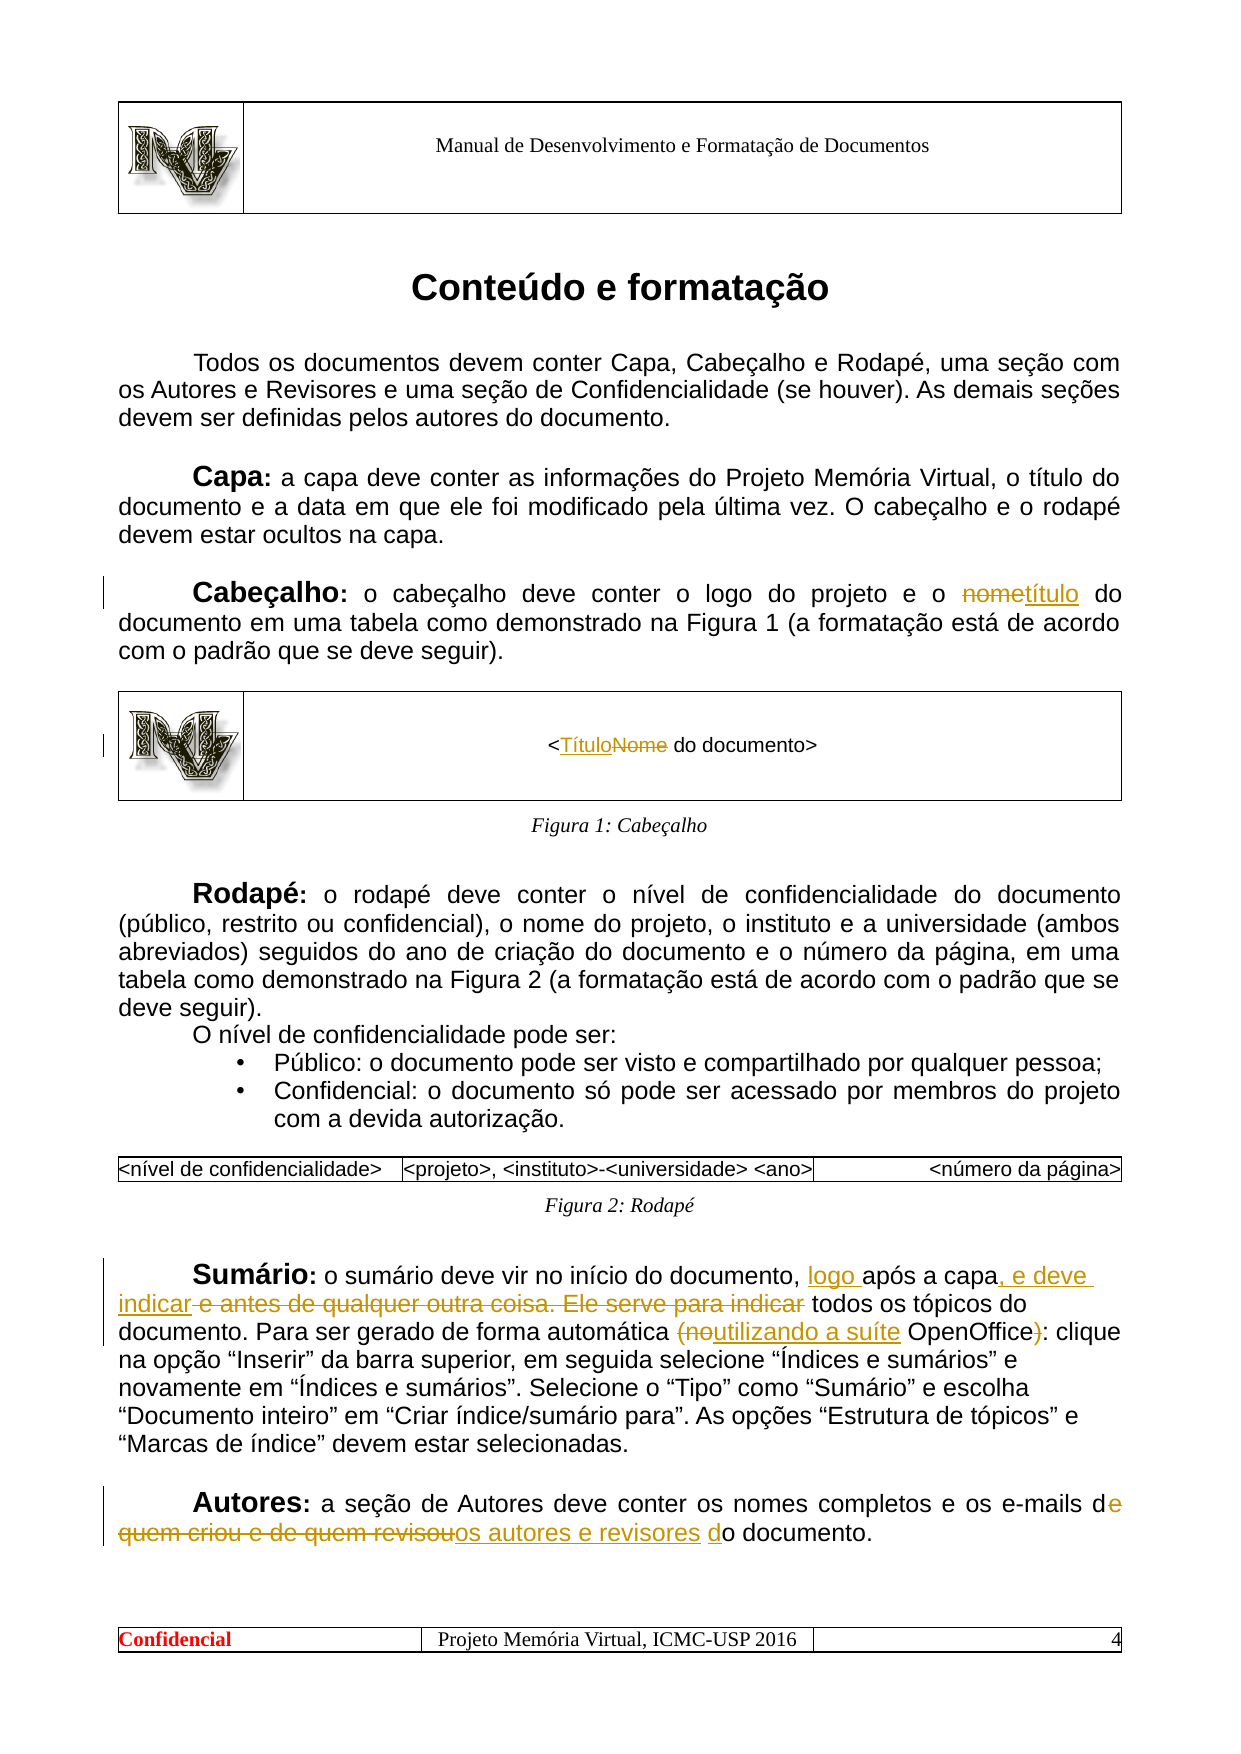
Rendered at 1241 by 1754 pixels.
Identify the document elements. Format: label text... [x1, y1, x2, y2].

picture [121, 109, 241, 212]
text Todos os documentos devem conter Capa, Cabeçalho e Rodapé, uma seção com os Autores e Revisores e uma seção de Confidencialidade (se houver). As demais seções devem ser definidas pelos autores do documento. [118, 348, 1122, 432]
text Capa: a capa deve conter as informações do Projeto Memória Virtual, o título do documento e a data em que ele foi modificado pela última vez. O cabeçalho e o rodapé devem estar ocultos na capa. [118, 460, 1122, 548]
list Público: o documento pode ser visto e compartilhado por qualquer pessoa; [236, 1049, 1122, 1077]
table_header <número da página> [814, 1158, 1121, 1181]
text Rodapé: o rodapé deve conter o nível de confidencialidade do documento (público, restrito ou confidencial), o nome do projeto, o instituto e a universidade (ambos abreviados) seguidos do ano de criação do documento e o número da página, em uma tabela como demonstrado na Figura 2 (a formatação está de acordo com o padrão que se deve seguir). [118, 877, 1122, 1021]
text Autores: a seção de Autores deve conter os nomes completos e os e-mails dos autores e revisores do documento. [118, 1486, 1122, 1546]
text Figura 2: Rodapé [118, 1194, 1122, 1217]
text Figura 1: Cabeçalho [118, 813, 1122, 837]
table_header [119, 692, 243, 800]
table_header <Título do documento> [244, 692, 1121, 800]
table_header <nível de confidencialidade> [119, 1158, 402, 1181]
text Sumário: o sumário deve vir no início do documento, logo após a capa, e deve indicar todos os tópicos do documento. Para ser gerado de forma automática utilizando a suíte OpenOffice: clique na opção “Inserir” da barra superior, em seguida selecione “Índices e sumários” e novamente em “Índices e sumários”. Selecione o “Tipo” como “Sumário” e escolha “Documento inteiro” em “Criar índice/sumário para”. As opções “Estrutura de tópicos” e “Marcas de índice” devem estar selecionadas. [118, 1258, 1122, 1458]
list Confidencial: o documento só pode ser acessado por membros do projeto com a devida autorização. [236, 1077, 1122, 1133]
picture [122, 694, 242, 797]
text O nível de confidencialidade pode ser: [118, 1021, 1122, 1049]
text Cabeçalho: o cabeçalho deve conter o logo do projeto e o título do documento em uma tabela como demonstrado na Figura 1 (a formatação está de acordo com o padrão que se deve seguir). [118, 576, 1122, 665]
subtitle Conteúdo e formatação [118, 266, 1122, 308]
table_header <projeto>, <instituto>-<universidade> <ano> [403, 1158, 813, 1181]
